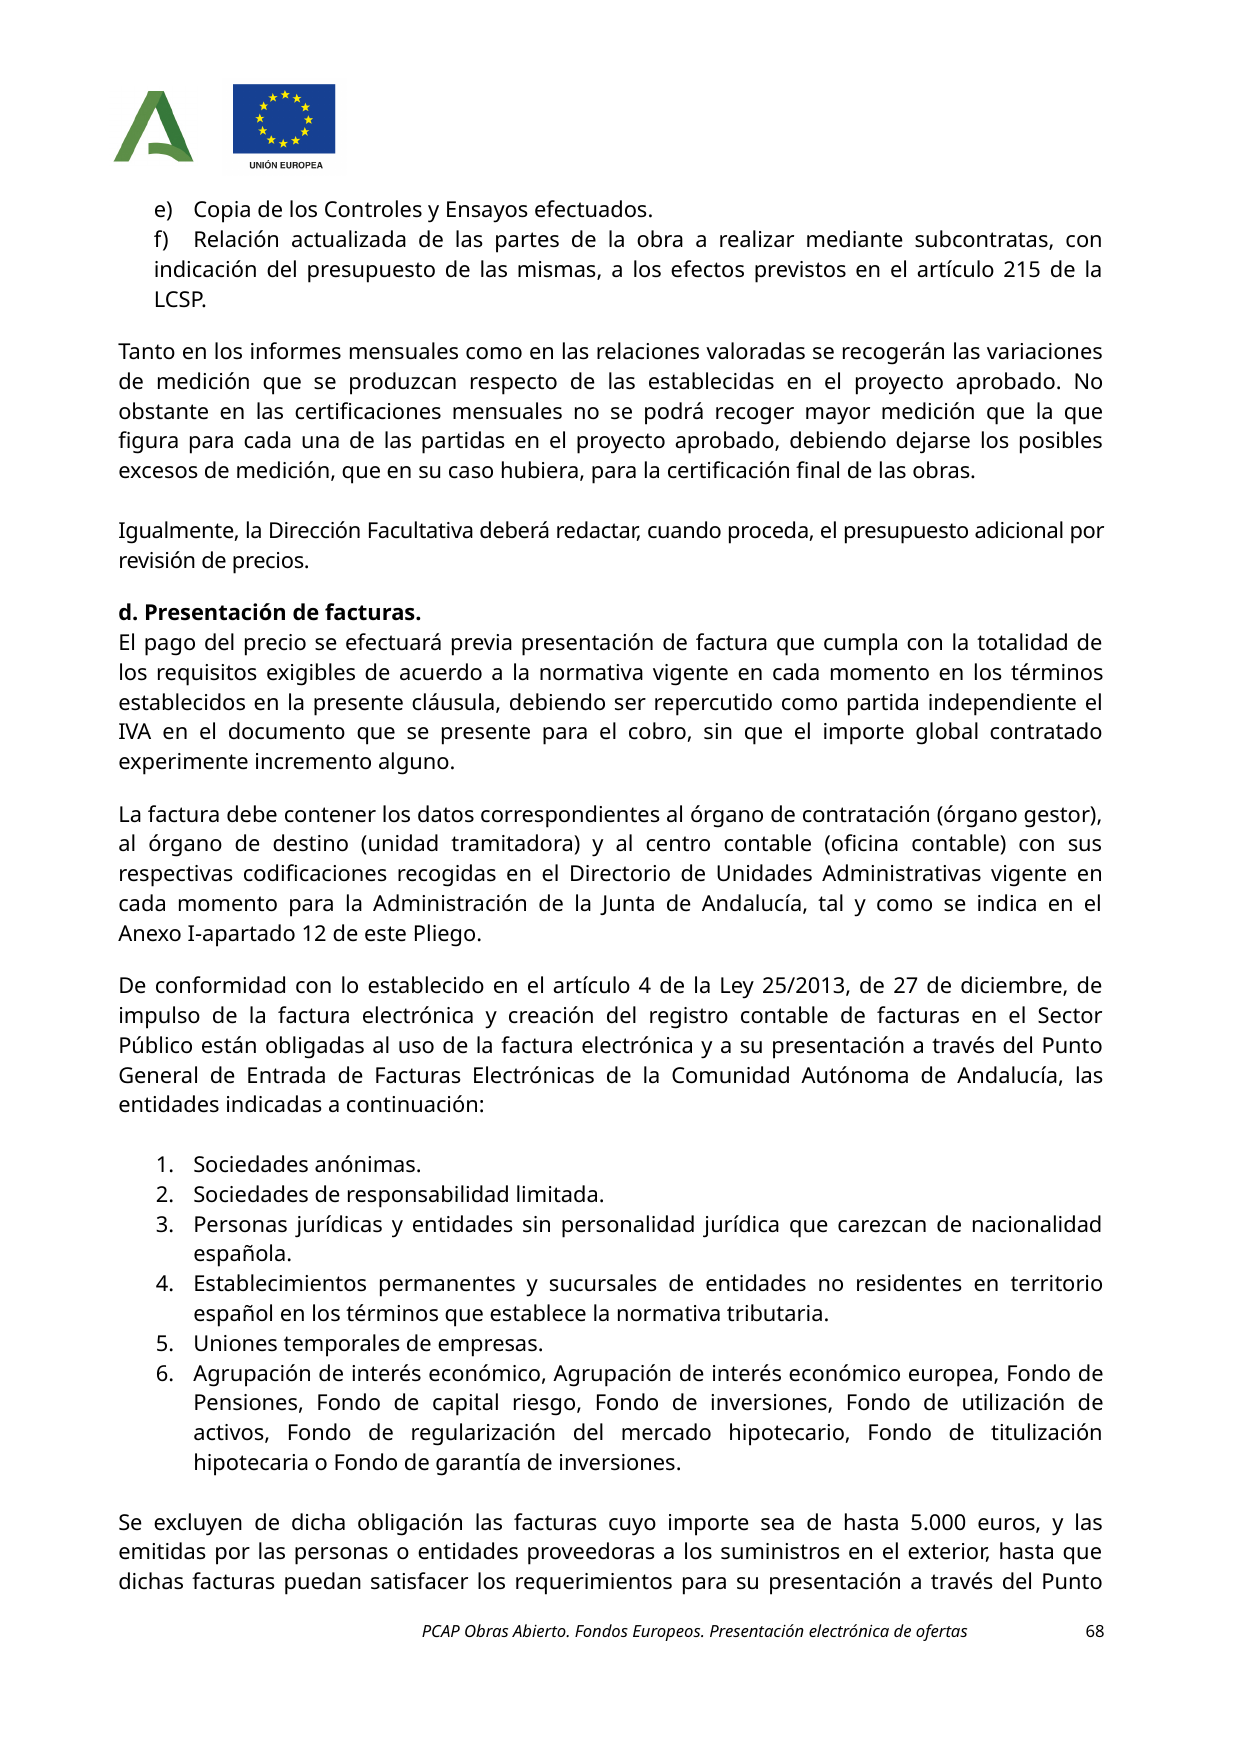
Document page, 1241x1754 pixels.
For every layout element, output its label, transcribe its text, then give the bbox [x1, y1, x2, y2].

text De conformidad con lo establecido en el artículo 4 de la Ley 25/2013, de 27 de diciembre, de impulso de la factura electrónica y creación del registro contable de facturas en el Sector Público están obligadas al uso de la factura electrónica y a su presentación a través del Punto General de Entrada de Facturas Electrónicas de la Comunidad Autónoma de Andalucía, las entidades indicadas a continuación: [118, 970, 1104, 1119]
text Igualmente, la Dirección Facultativa deberá redactar, cuando proceda, el presupuesto adicional por revisión de precios. [118, 515, 1104, 574]
list Sociedades anónimas. [156, 1149, 1104, 1179]
list Agrupación de interés económico, Agrupación de interés económico europea, Fondo de Pensiones, Fondo de capital riesgo, Fondo de inversiones, Fondo de utilización de activos, Fondo de regularización del mercado hipotecario, Fondo de titulización hipotecaria o Fondo de garantía de inversiones. [156, 1358, 1104, 1477]
list Establecimientos permanentes y sucursales de entidades no residentes en territorio español en los términos que establece la normativa tributaria. [156, 1268, 1104, 1328]
text La factura debe contener los datos correspondientes al órgano de contratación (órgano gestor), al órgano de destino (unidad tramitadora) y al centro contable (oficina contable) con sus respectivas codificaciones recogidas en el Directorio de Unidades Administrativas vigente en cada momento para la Administración de la Junta de Andalucía, tal y como se indica en el Anexo I-apartado 12 de este Pliego. [118, 799, 1104, 948]
picture [109, 86, 198, 166]
list Uniones temporales de empresas. [156, 1328, 1104, 1358]
list Sociedades de responsabilidad limitada. [156, 1179, 1104, 1209]
list Copia de los Controles y Ensayos efectuados. [153, 194, 1104, 224]
list Relación actualizada de las partes de la obra a realizar mediante subcontratas, con indicación del presupuesto de las mismas, a los efectos previstos en el artículo 215 de la LCSP. [153, 224, 1104, 313]
text Tanto en los informes mensuales como en las relaciones valoradas se recogerán las variaciones de medición que se produzcan respecto de las establecidas en el proyecto aprobado. No obstante en las certificaciones mensuales no se podrá recoger mayor medición que la que figura para cada una de las partidas en el proyecto aprobado, debiendo dejarse los posibles excesos de medición, que en su caso hubiera, para la certificación final de las obras. [118, 336, 1104, 485]
text El pago del precio se efectuará previa presentación de factura que cumpla con la totalidad de los requisitos exigibles de acuerdo a la normativa vigente en cada momento en los términos establecidos en la presente cláusula, debiendo ser repercutido como partida independiente el IVA en el documento que se presente para el cobro, sin que el importe global contratado experimente incremento alguno. [118, 627, 1104, 776]
picture [221, 78, 347, 176]
text d. Presentación de facturas. [118, 597, 1104, 627]
list Personas jurídicas y entidades sin personalidad jurídica que carezcan de nacionalidad española. [156, 1209, 1104, 1268]
text Se excluyen de dicha obligación las facturas cuyo importe sea de hasta 5.000 euros, y las emitidas por las personas o entidades proveedoras a los suministros en el exterior, hasta que dichas facturas puedan satisfacer los requerimientos para su presentación a través del Punto [118, 1507, 1104, 1596]
